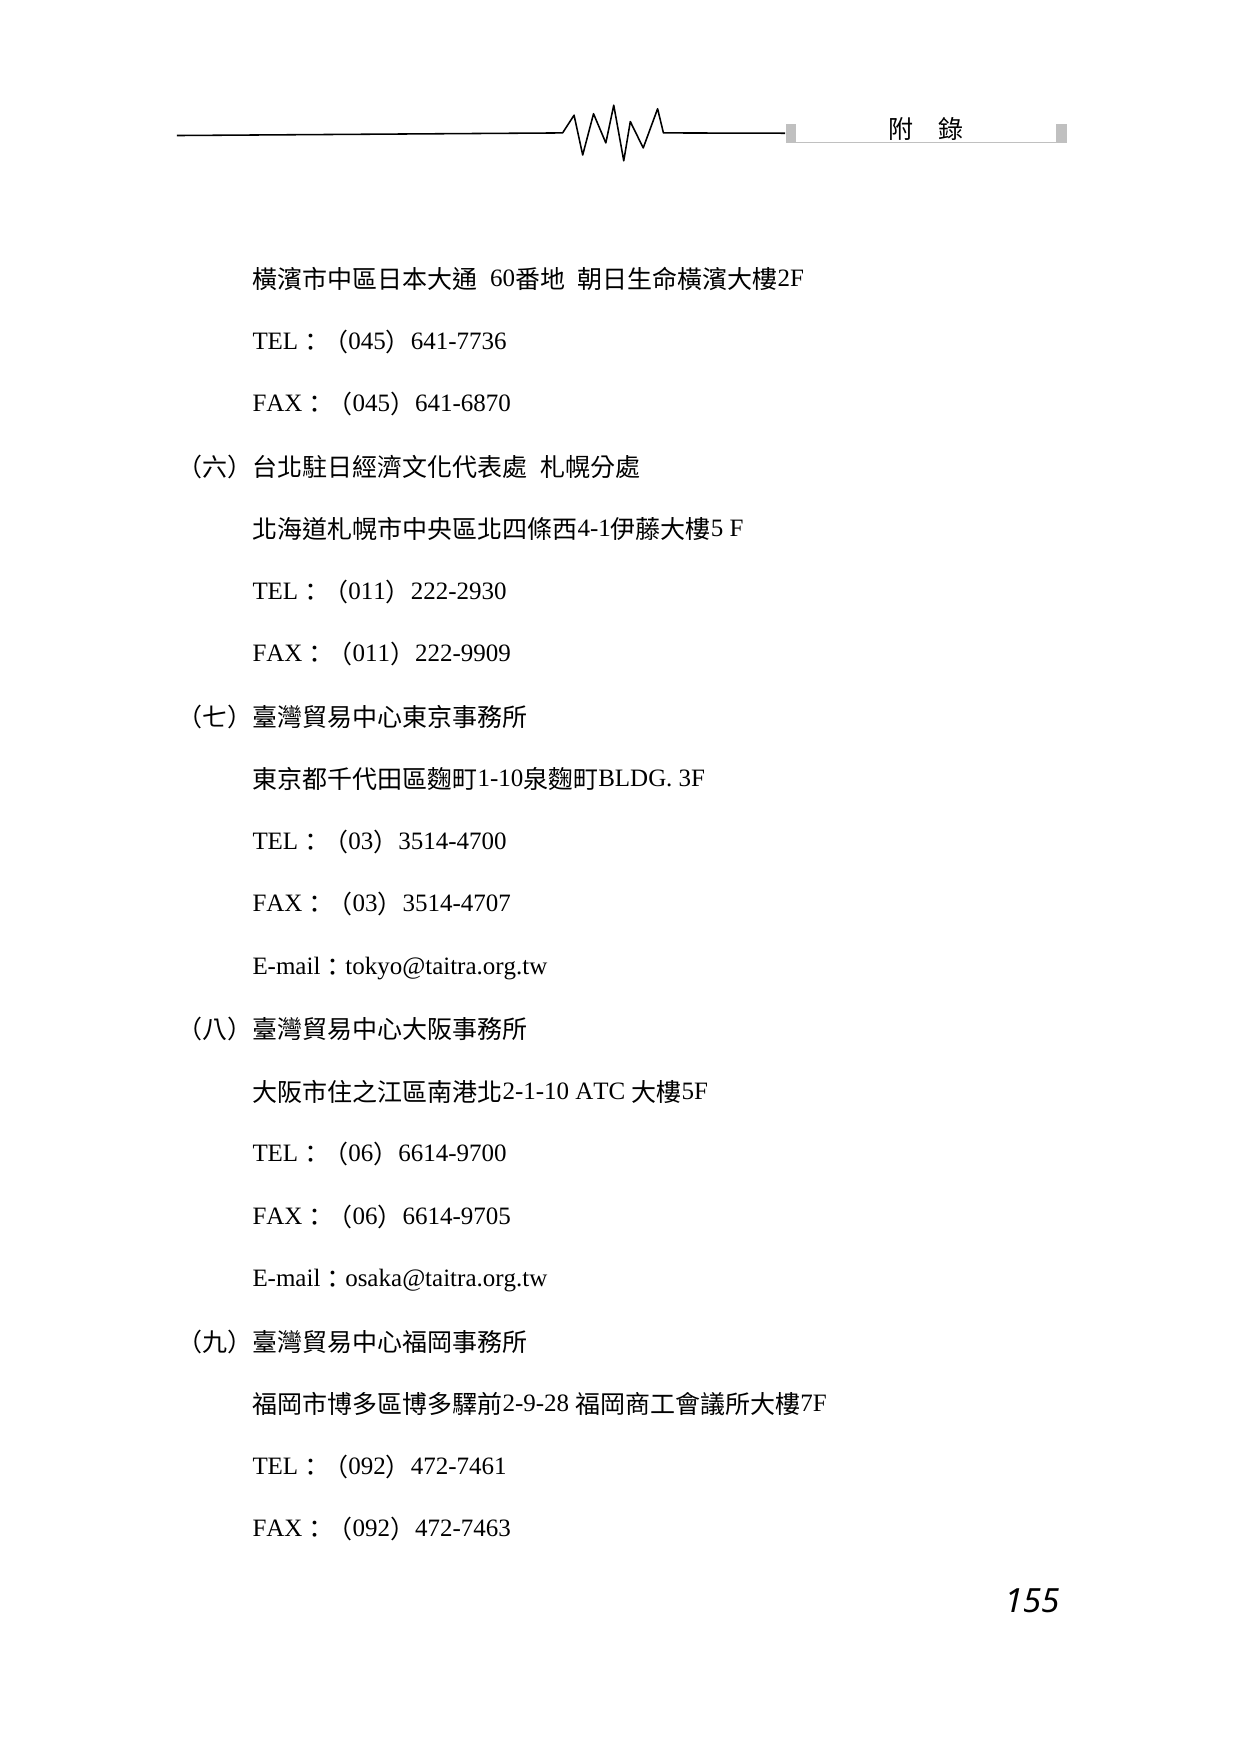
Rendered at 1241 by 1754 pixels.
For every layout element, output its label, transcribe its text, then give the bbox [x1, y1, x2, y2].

text （六）台北駐日經濟文化代表處 札幌分處 [177, 424, 1063, 486]
text 北海道札幌市中央區北四條西4-1伊藤大樓5 F [177, 486, 1063, 549]
text （九）臺灣貿易中心福岡事務所 [177, 1299, 1063, 1361]
text FAX：（06）6614-9705 [177, 1174, 1063, 1236]
text 橫濱市中區日本大通 60番地 朝日生命橫濱大樓2F [177, 236, 1063, 299]
text FAX：（045）641-6870 [177, 361, 1063, 424]
text 福岡市博多區博多驛前2-9-28 福岡商工會議所大樓7F [177, 1361, 1063, 1424]
text TEL：（092）472-7461 [177, 1424, 1063, 1486]
text TEL：（03）3514-4700 [177, 799, 1063, 861]
text TEL：（045）641-7736 [177, 299, 1063, 361]
text 大阪市住之江區南港北2-1-10 ATC 大樓5F [177, 1049, 1063, 1111]
text E-mail：tokyo@taitra.org.tw [177, 924, 1063, 986]
text FAX：（092）472-7463 [177, 1486, 1063, 1549]
text 東京都千代田區麴町1-10泉麴町BLDG. 3F [177, 736, 1063, 799]
text TEL：（011）222-2930 [177, 549, 1063, 611]
text （七）臺灣貿易中心東京事務所 [177, 674, 1063, 736]
text E-mail：osaka@taitra.org.tw [177, 1236, 1063, 1299]
text TEL：（06）6614-9700 [177, 1111, 1063, 1174]
text （八）臺灣貿易中心大阪事務所 [177, 986, 1063, 1049]
text FAX：（03）3514-4707 [177, 861, 1063, 924]
text FAX：（011）222-9909 [177, 611, 1063, 674]
